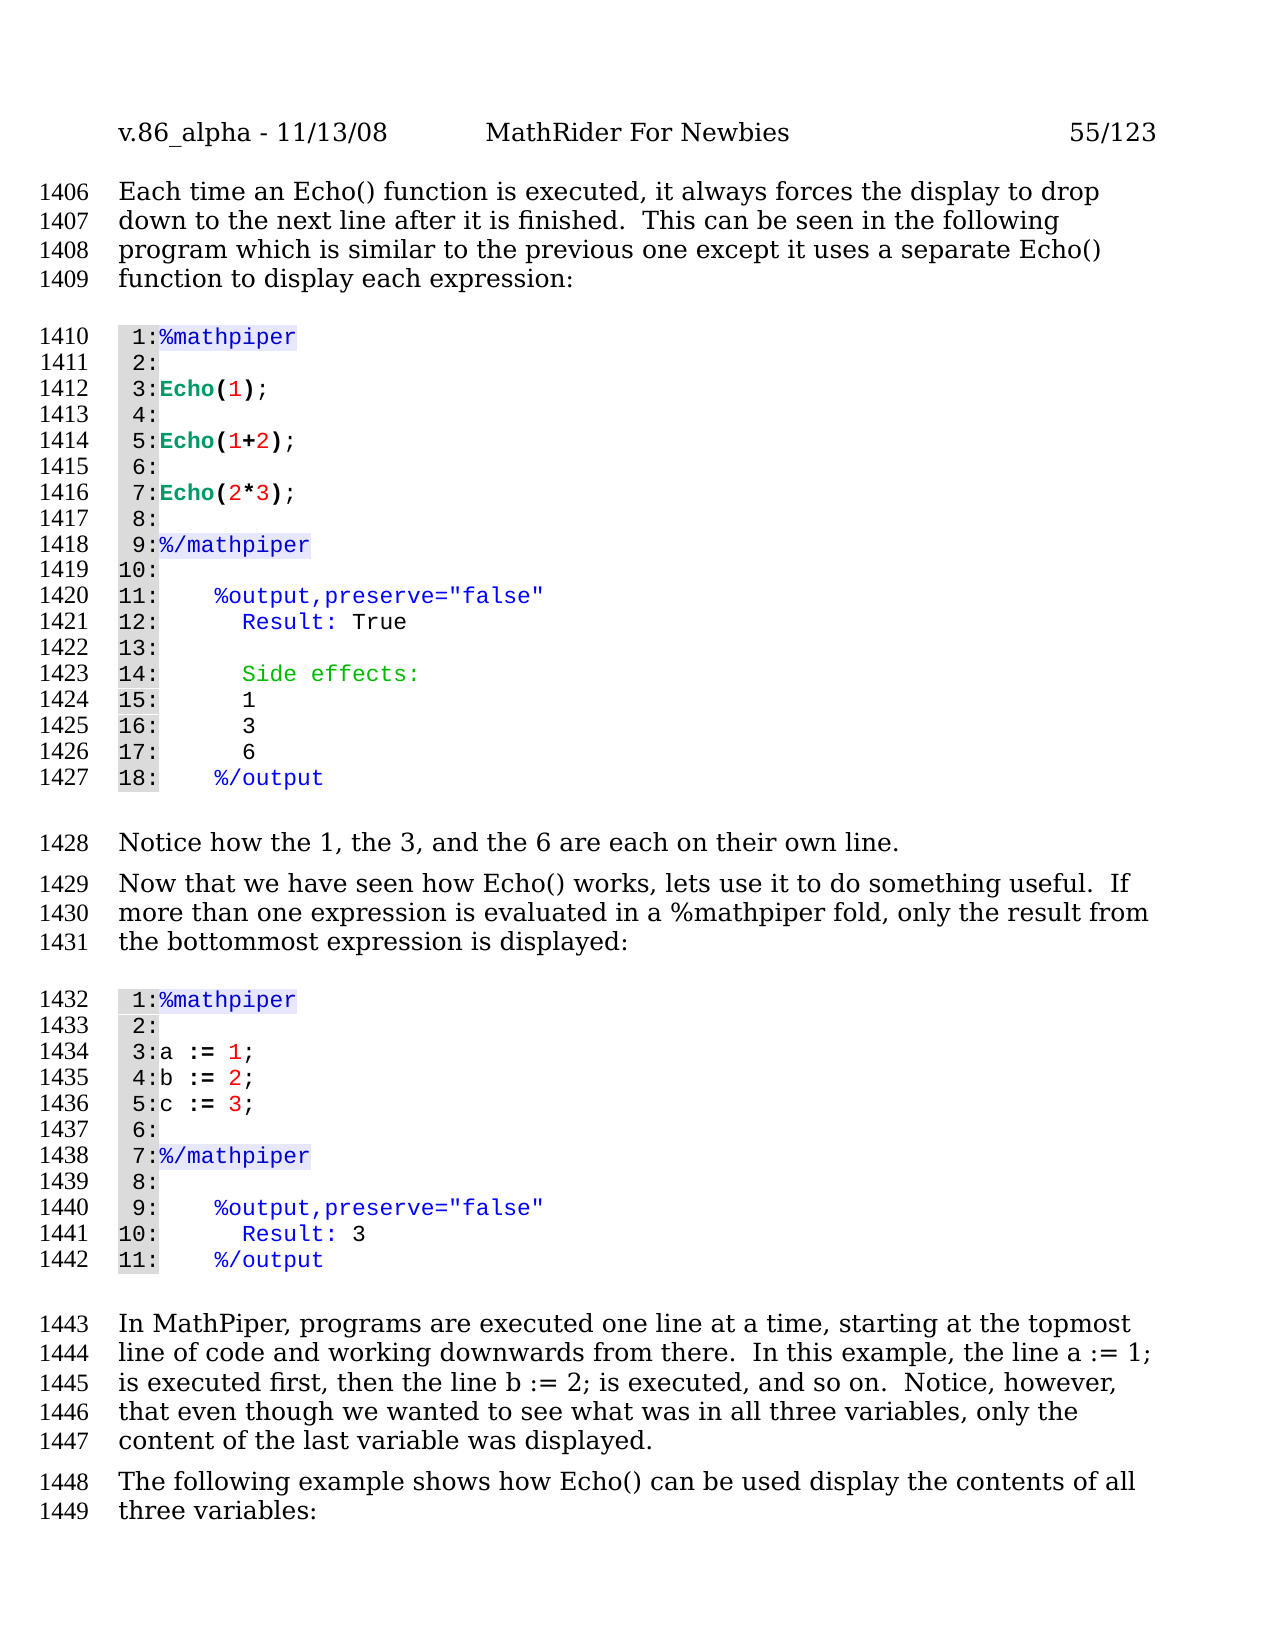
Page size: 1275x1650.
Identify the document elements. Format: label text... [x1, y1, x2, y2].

text In MathPiper, programs are executed one line at a time, starting at the topmost line of code and working downwards from there. In this example, the line a := 1; is executed first, then the line b := 2; is executed, and so on. Notice, however, that even though we wanted to see what was in all three variables, only the content of the last variable was displayed. [118, 1309, 1157, 1455]
text 1:%mathpiper [118, 988, 1157, 1014]
text 3:a := 1; [118, 1040, 1157, 1066]
text 2: [118, 1014, 1157, 1040]
text 4:b := 2; [118, 1066, 1157, 1092]
text 2: [118, 351, 1157, 377]
text 17: 6 [118, 740, 1157, 766]
text 10: Result: 3 [118, 1222, 1157, 1248]
text 15: 1 [118, 688, 1157, 714]
text 7:Echo(2*3); [118, 481, 1157, 507]
text 5:c := 3; [118, 1092, 1157, 1118]
text 6: [118, 455, 1157, 481]
text Notice how the 1, the 3, and the 6 are each on their own line. [118, 828, 1157, 857]
text 10: [118, 559, 1157, 585]
text 6: [118, 1118, 1157, 1144]
text The following example shows how Echo() can be used display the contents of all three variables: [118, 1467, 1157, 1526]
text Each time an Echo() function is executed, it always forces the display to drop down to the next line after it is finished. This can be seen in the following program which is similar to the previous one except it uses a separate Echo() function to display each expression: [118, 177, 1157, 293]
text 8: [118, 1170, 1157, 1196]
text 9: %output,preserve="false" [118, 1196, 1157, 1222]
text 18: %/output [118, 766, 1157, 792]
text 1:%mathpiper [118, 325, 1157, 351]
text 12: Result: True [118, 611, 1157, 637]
text 8: [118, 507, 1157, 533]
text 11: %/output [118, 1248, 1157, 1274]
text 16: 3 [118, 714, 1157, 740]
text 7:%/mathpiper [118, 1144, 1157, 1170]
text Now that we have seen how Echo() works, lets use it to do something useful. If more than one expression is evaluated in a %mathpiper fold, only the result from the bottommost expression is displayed: [118, 869, 1157, 957]
text 11: %output,preserve="false" [118, 585, 1157, 611]
text 5:Echo(1+2); [118, 429, 1157, 455]
text 14: Side effects: [118, 663, 1157, 688]
text 3:Echo(1); [118, 377, 1157, 403]
text 9:%/mathpiper [118, 533, 1157, 559]
text 4: [118, 403, 1157, 429]
text 13: [118, 637, 1157, 663]
